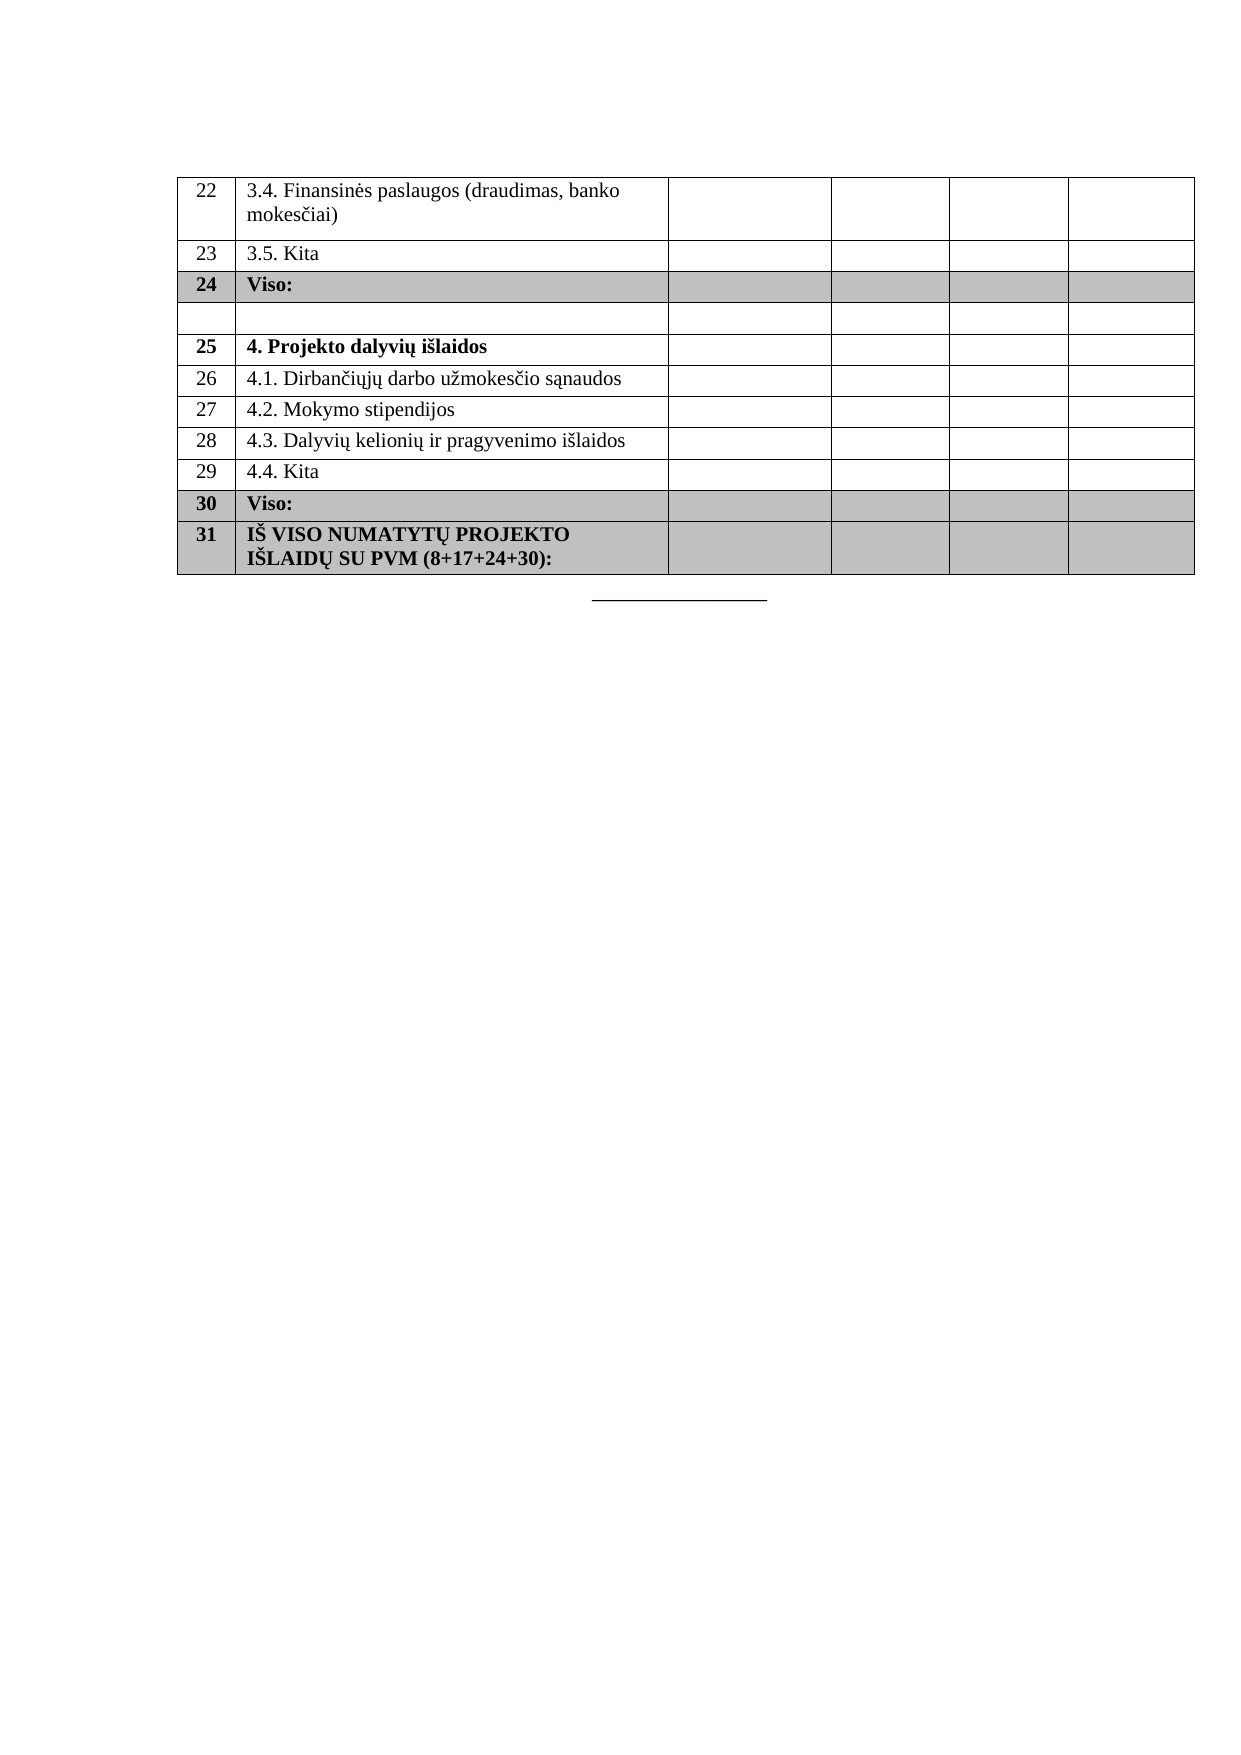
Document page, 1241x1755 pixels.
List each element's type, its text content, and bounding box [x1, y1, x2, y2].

text ______________ [177, 575, 1181, 604]
table_cell IŠ VISO NUMATYTŲ PROJEKTO IŠLAIDŲ SU PVM (8+17+24+30): [236, 522, 668, 574]
table_cell Viso: [236, 491, 668, 521]
table_cell [832, 491, 949, 521]
table_cell 22 [178, 178, 235, 240]
table_cell 4.4. Kita [236, 460, 668, 490]
table_cell 4.1. Dirbančiųjų darbo užmokesčio sąnaudos [236, 366, 668, 396]
table_cell [832, 428, 949, 458]
table_cell [832, 335, 949, 365]
table_cell [669, 491, 831, 521]
table_cell [950, 460, 1068, 490]
table_cell 29 [178, 460, 235, 490]
table_cell [1069, 272, 1194, 302]
table_cell [669, 178, 831, 240]
table_cell [1069, 366, 1194, 396]
table_cell [1069, 335, 1194, 365]
table_cell [950, 335, 1068, 365]
table_cell 31 [178, 522, 235, 574]
table_cell [669, 272, 831, 302]
table_cell [832, 272, 949, 302]
table_cell [669, 303, 831, 333]
table_cell [1069, 241, 1194, 271]
table_cell [1069, 303, 1194, 333]
table_cell [1069, 460, 1194, 490]
table_cell 3.4. Finansinės paslaugos (draudimas, banko mokesčiai) [236, 178, 668, 240]
table_cell 23 [178, 241, 235, 271]
table_cell [669, 460, 831, 490]
table_cell 3.5. Kita [236, 241, 668, 271]
table_cell [950, 397, 1068, 427]
table_cell 24 [178, 272, 235, 302]
table_cell [950, 428, 1068, 458]
table_cell 26 [178, 366, 235, 396]
table_cell [950, 178, 1068, 240]
table_cell [832, 241, 949, 271]
table_cell [669, 522, 831, 574]
table_cell [832, 178, 949, 240]
table_cell 4. Projekto dalyvių išlaidos [236, 335, 668, 365]
table_cell 25 [178, 335, 235, 365]
table_cell [832, 522, 949, 574]
table_cell [950, 522, 1068, 574]
table_cell [669, 397, 831, 427]
table_cell 4.3. Dalyvių kelionių ir pragyvenimo išlaidos [236, 428, 668, 458]
table_cell 28 [178, 428, 235, 458]
table_cell [950, 303, 1068, 333]
table_cell [832, 460, 949, 490]
table_cell [669, 428, 831, 458]
table_cell [236, 303, 668, 333]
table_cell [669, 366, 831, 396]
table_cell [178, 303, 235, 333]
table_cell Viso: [236, 272, 668, 302]
table_cell [832, 366, 949, 396]
table_cell [669, 335, 831, 365]
table_cell [832, 397, 949, 427]
table_cell [950, 366, 1068, 396]
table_cell [1069, 522, 1194, 574]
table_cell [1069, 428, 1194, 458]
table_cell [950, 272, 1068, 302]
table_cell [1069, 397, 1194, 427]
table_cell [832, 303, 949, 333]
table_cell 27 [178, 397, 235, 427]
table_cell [669, 241, 831, 271]
table_cell [950, 241, 1068, 271]
table_cell [1069, 491, 1194, 521]
table_cell 30 [178, 491, 235, 521]
table_cell [950, 491, 1068, 521]
table_cell 4.2. Mokymo stipendijos [236, 397, 668, 427]
table_cell [1069, 178, 1194, 240]
